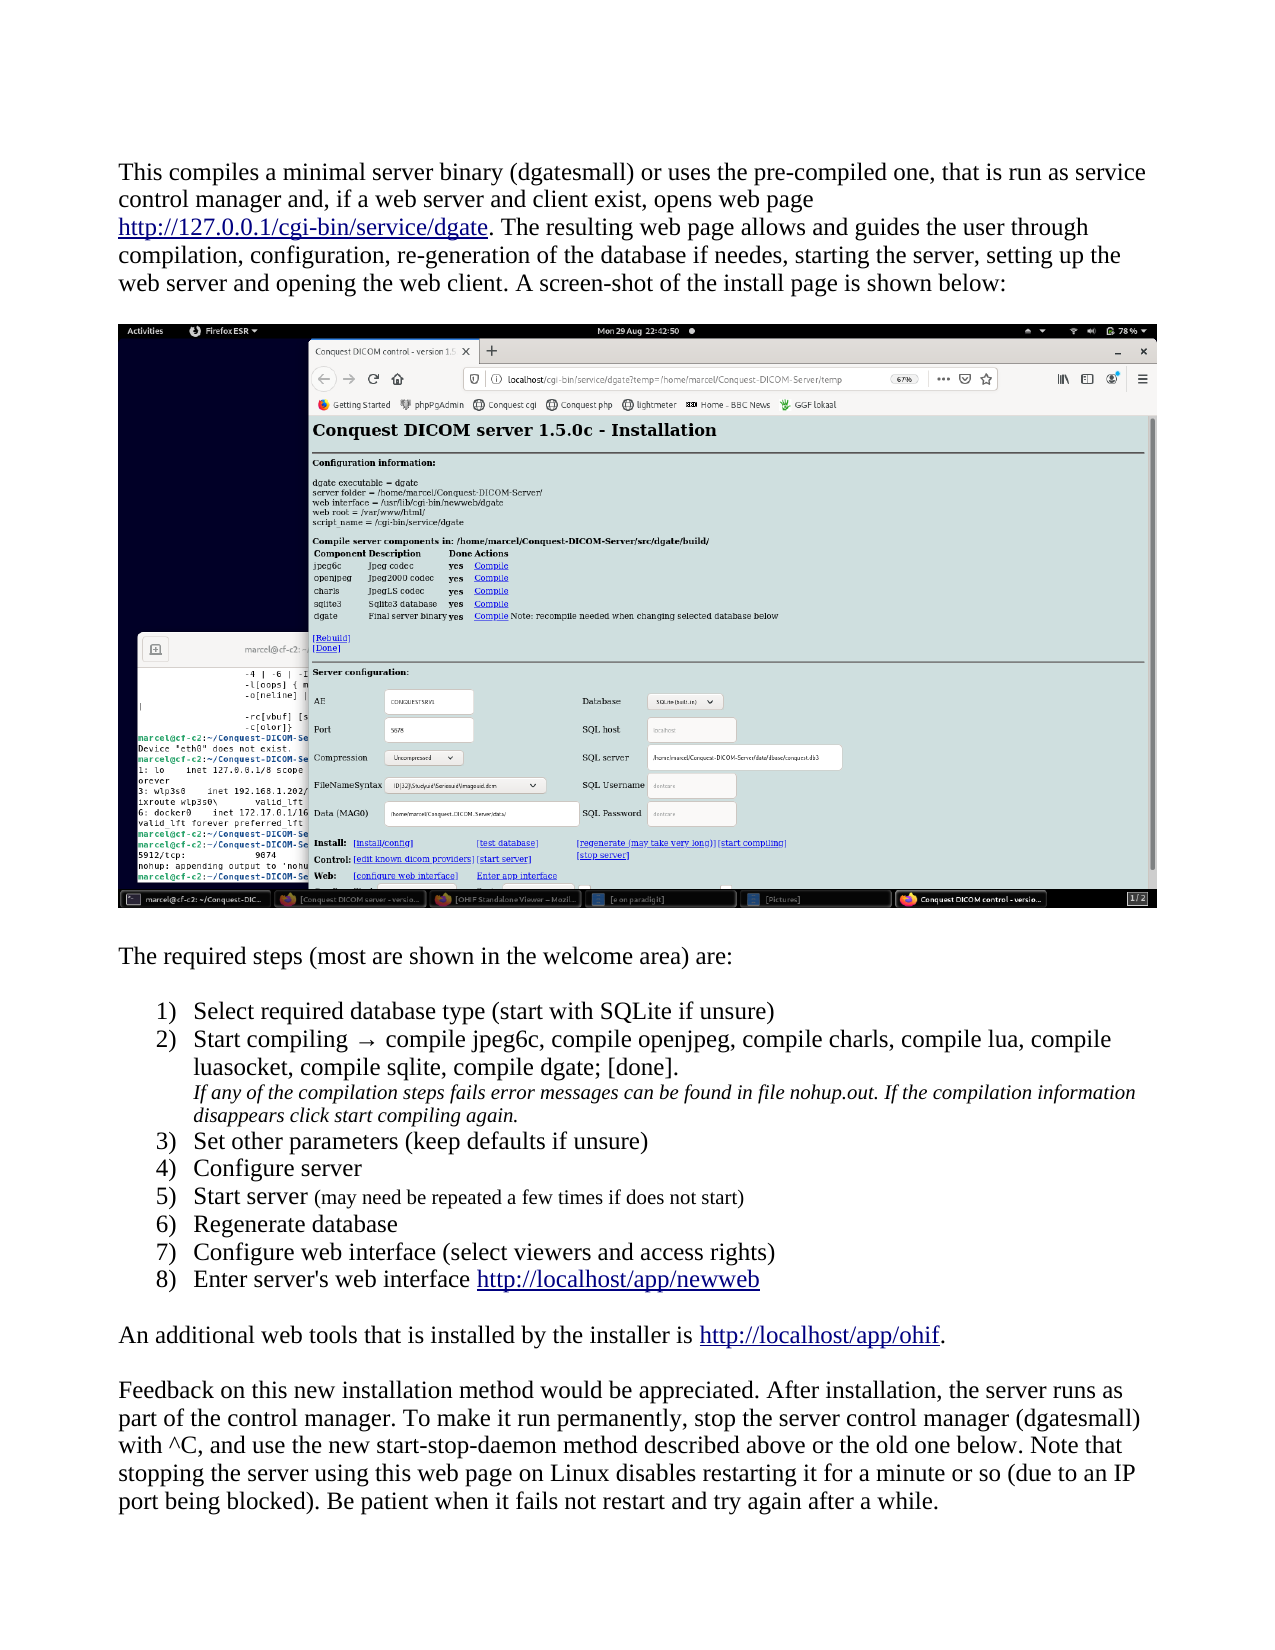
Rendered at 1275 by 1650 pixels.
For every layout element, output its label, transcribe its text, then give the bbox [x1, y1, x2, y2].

text An additional web tools that is installed by the installer is http://localhost/app/ohif. [118, 1321, 1157, 1348]
text Feedback on this new installation method would be appreciated. After installation, the server runs as part of the control manager. To make it run permanently, stop the server control manager (dgatesmall) with ^C, and use the new start-stop-daemon method described above or the old one below. Note that stopping the server using this web page on Linux disables restarting it for a minute or so (due to an IP port being blocked). Be patient when it fails not restart and try again after a while. [118, 1376, 1157, 1515]
list Start server (may need be repeated a few times if does not start) [156, 1182, 1157, 1210]
list Configure server [156, 1154, 1157, 1182]
picture [118, 324, 1157, 908]
list If any of the compilation steps fails error messages can be found in file nohup.out. If the compilation information disappears click start compiling again. [156, 1081, 1157, 1127]
text This compiles a minimal server binary (dgatesmall) or uses the pre-compiled one, that is run as service control manager and, if a web server and client exist, opens web page http://127.0.0.1/cgi-bin/service/dgate. The resulting web page allows and guides the user through compilation, configuration, re-generation of the database if needes, starting the server, setting up the web server and opening the web client. A screen-shot of the install page is shown below: [118, 158, 1157, 296]
list Configure web interface (select viewers and access rights) [156, 1238, 1157, 1265]
list Enter server's web interface http://localhost/app/newweb [156, 1265, 1157, 1293]
list Set other parameters (keep defaults if unsure) [156, 1127, 1157, 1154]
text The required steps (most are shown in the welcome area) are: [118, 942, 1157, 970]
list Select required database type (start with SQLite if unsure) [156, 997, 1157, 1025]
list Start compiling → compile jpeg6c, compile openjpeg, compile charls, compile lua, compile luasocket, compile sqlite, compile dgate; [done]. [156, 1025, 1157, 1081]
list Regenerate database [156, 1210, 1157, 1238]
